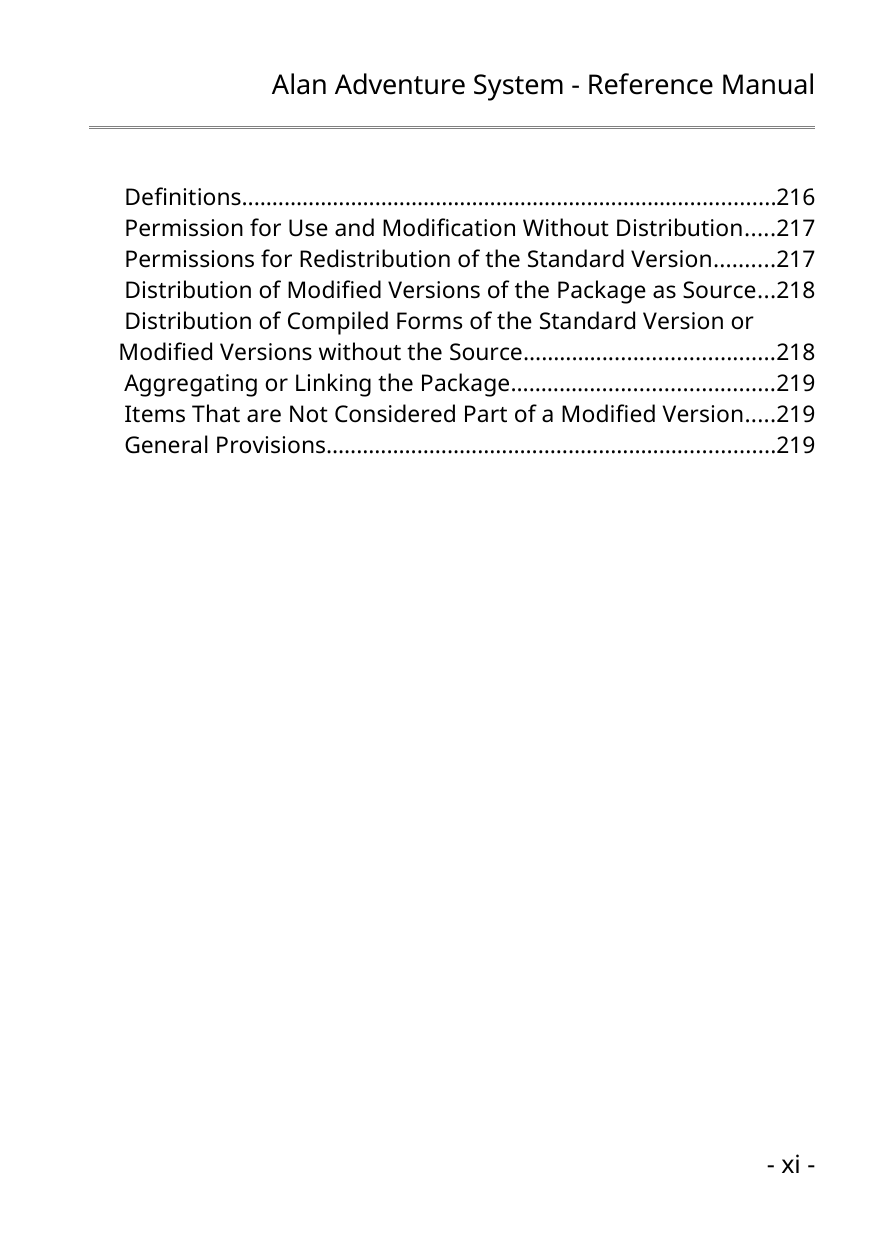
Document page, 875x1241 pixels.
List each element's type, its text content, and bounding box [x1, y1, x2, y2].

text Distribution of Compiled Forms of the Standard Version or Modified Versions without the Source 218 [118, 304, 815, 367]
text Permission for Use and Modification Without Distribution 217 [118, 211, 815, 242]
text Aggregating or Linking the Package 219 [118, 367, 815, 398]
text Items That are Not Considered Part of a Modified Version 219 [118, 398, 815, 429]
text Permissions for Redistribution of the Standard Version 217 [118, 242, 815, 273]
text Distribution of Modified Versions of the Package as Source 218 [118, 273, 815, 304]
text General Provisions 219 [118, 429, 815, 460]
text Definitions 216 [118, 180, 815, 211]
